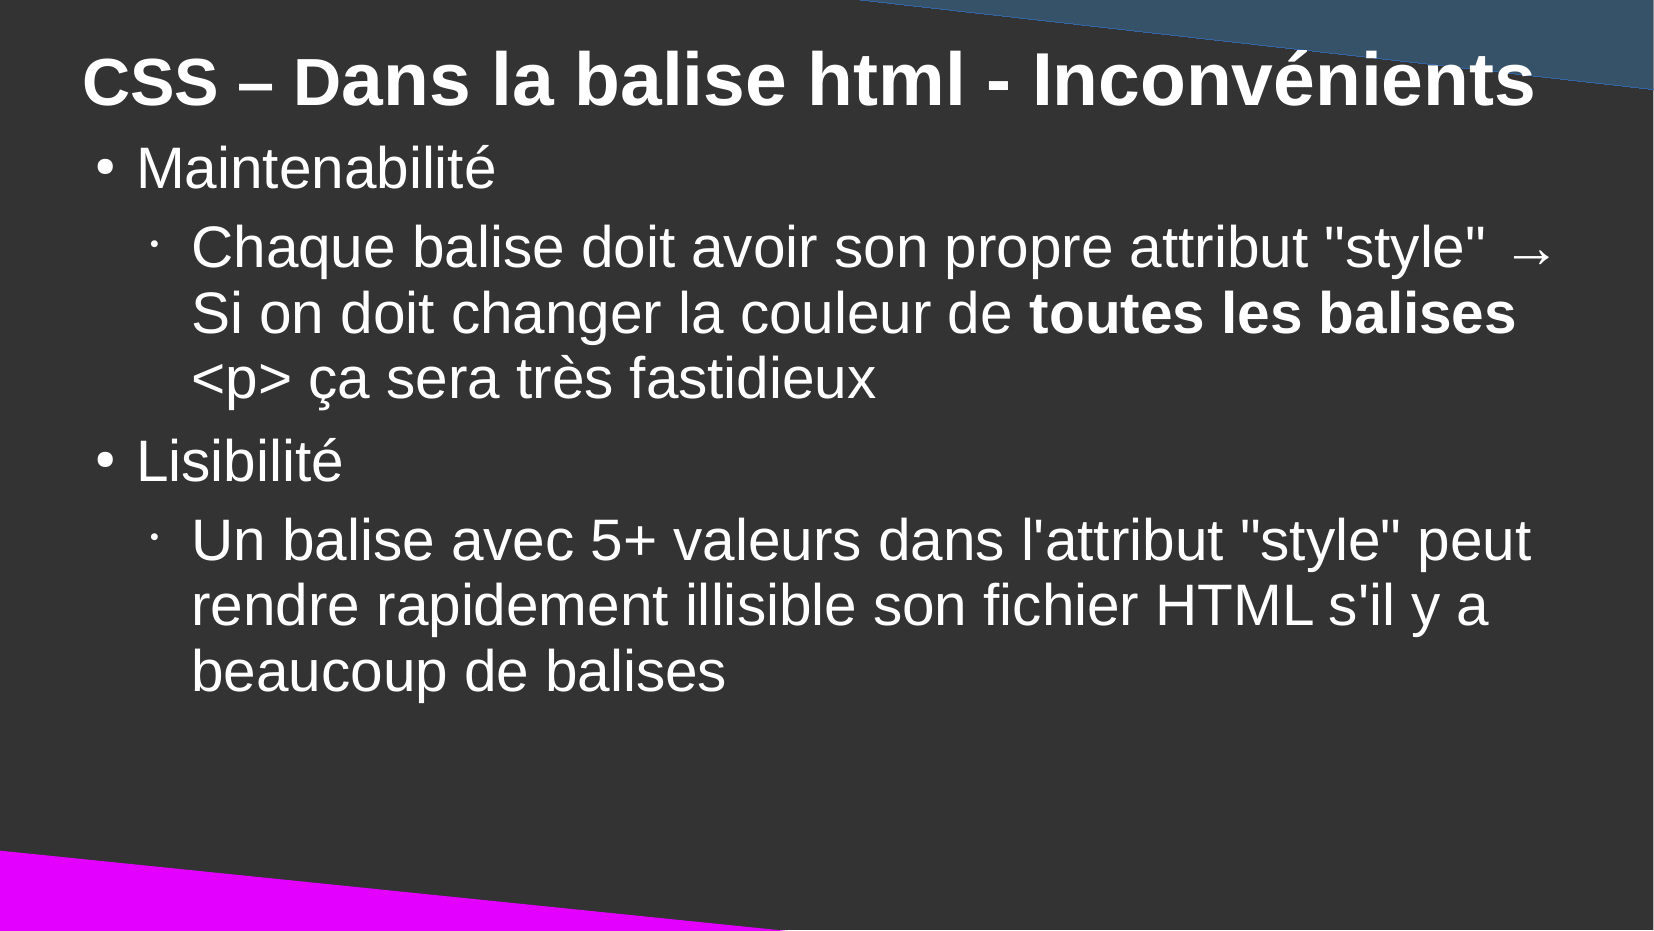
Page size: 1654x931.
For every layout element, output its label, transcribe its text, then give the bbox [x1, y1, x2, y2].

text_box [0, 850, 788, 931]
title CSS – Dans la balise html - Inconvénients [82, 37, 1571, 132]
list Maintenabilité Chaque balise doit avoir son propre attribut "style" → Si on doit changer la couleur de toutes les balises <p> ça sera très fastidieux Lisibilité Un balise avec 5+ valeurs dans l'attribut "style" peut rendre rapidement illisible son fichier HTML s'il y a beaucoup de balises [80, 135, 1605, 709]
text_box [860, 0, 1654, 90]
